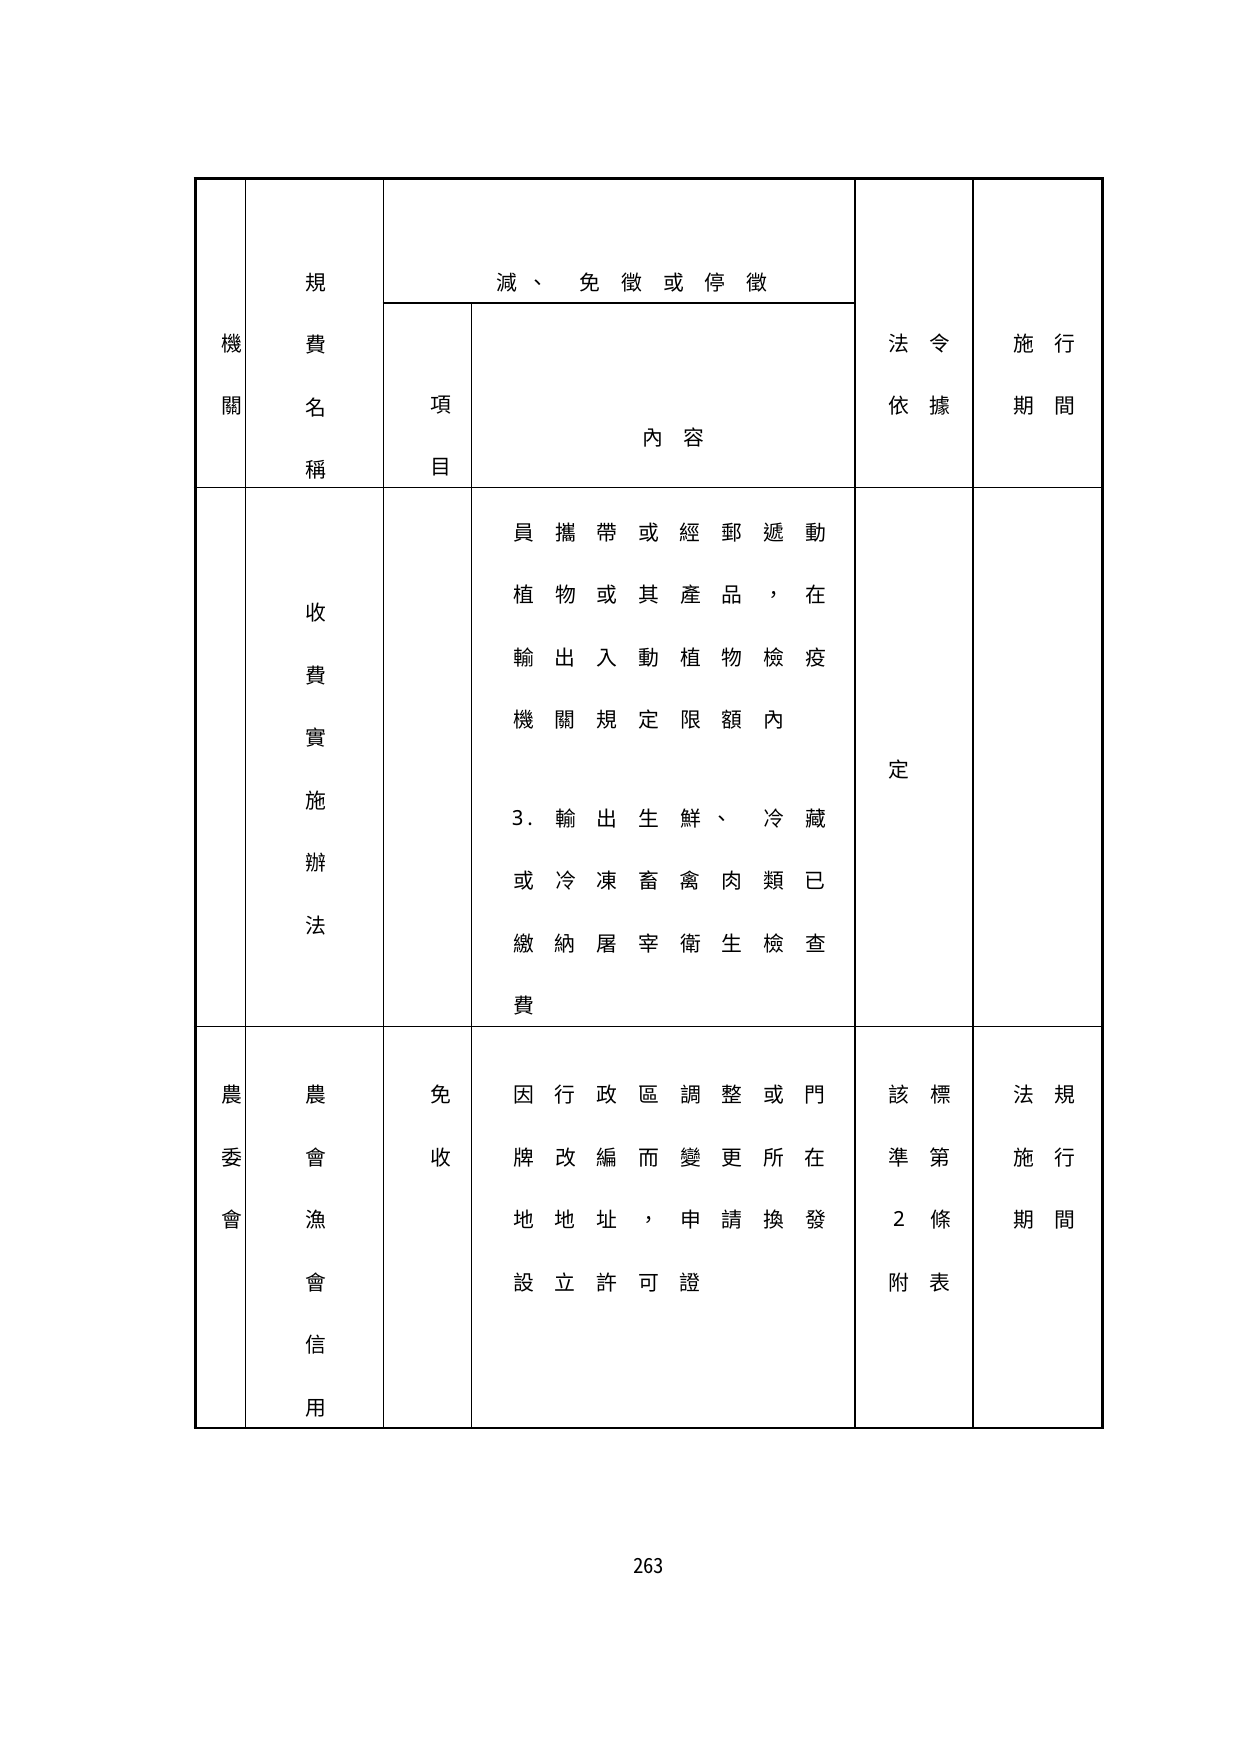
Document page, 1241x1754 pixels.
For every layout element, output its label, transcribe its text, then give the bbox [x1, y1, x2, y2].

table_cell 定 [856, 488, 972, 1026]
table_cell 收費實施辦法 [246, 488, 383, 1026]
table_cell 法規施行期間 [974, 1027, 1101, 1427]
table_header 減、免徵或停徵 [384, 180, 854, 302]
table_header 法令依據 [856, 180, 972, 487]
table_header 施行期間 [974, 180, 1101, 487]
table_cell 項目 [384, 304, 471, 487]
table_cell [384, 488, 471, 1026]
table_cell 因行政區調整或門牌改編而變更所在地地址，申請換發設立許可證 [472, 1027, 854, 1427]
table_cell [197, 488, 245, 1026]
table_header 機關 [197, 180, 245, 487]
table_header 規費名稱 [246, 180, 383, 487]
table_cell 員攜帶或經郵遞動植物或其產品，在 輸出入動植物檢疫機關規定限額內 3.輸出生鮮、冷藏或冷凍畜禽肉類已繳納屠宰衛生檢查費 [472, 488, 854, 1026]
table_cell 該標準第2條附表 [856, 1027, 972, 1427]
table_cell 內容 [472, 304, 854, 487]
table_cell [974, 488, 1101, 1026]
table_cell 免收 [384, 1027, 471, 1427]
table_cell 農委會 [197, 1027, 245, 1427]
table_cell 農會漁會信用 [246, 1027, 383, 1427]
